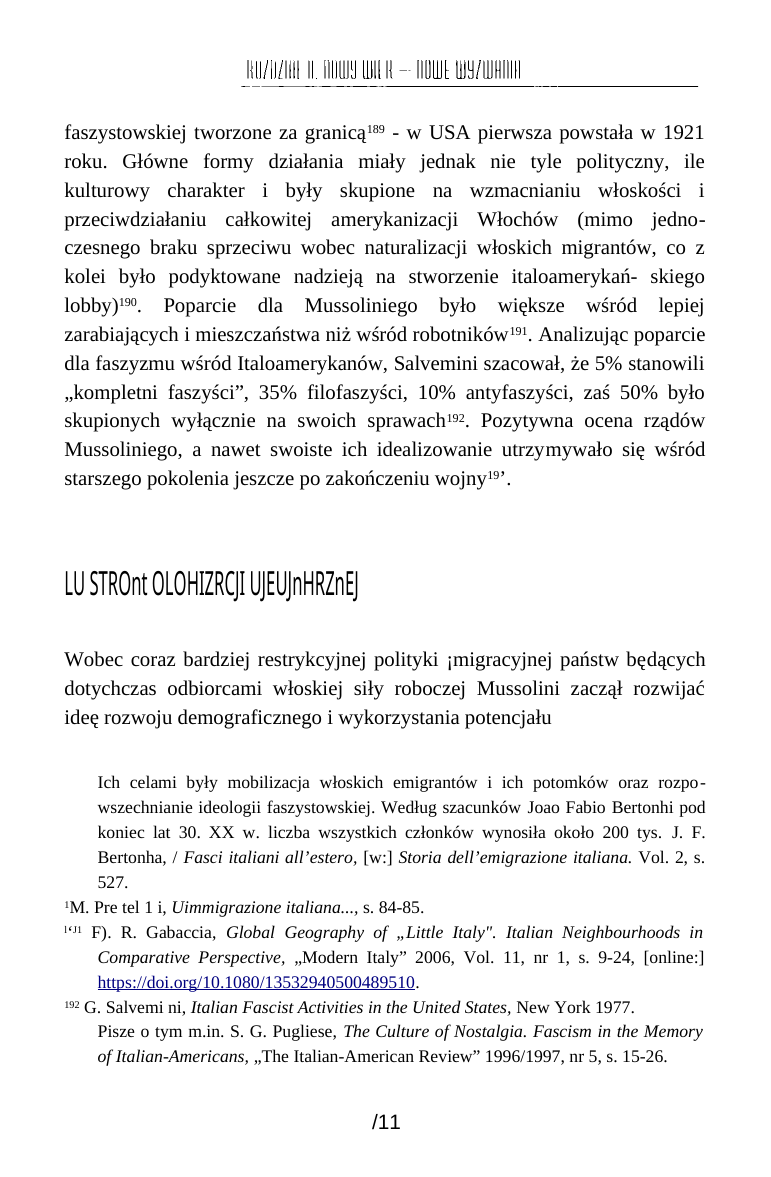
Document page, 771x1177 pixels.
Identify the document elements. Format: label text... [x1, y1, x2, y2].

text l‘J1 F). R. Gabaccia, Global Geography of „Little Italy". Italian Neighbourhoods in Comparative Perspective, „Modern Italy” 2006, Vol. 11, nr 1, s. 9-24, [online:] https://doi.org/10.1080/13532940500489510. [64, 922, 706, 992]
text /11 [67, 1110, 706, 1134]
text faszystowskiej tworzone za granicą189 - w USA pierwsza powstała w 1921 roku. Główne formy działania miały jednak nie tyle polityczny, ile kulturowy charakter i były skupione na wzmacnianiu włoskości i przeciwdziałaniu całkowitej amerykanizacji Włochów (mimo jedno­czesnego braku sprzeciwu wobec naturalizacji włoskich migrantów, co z kolei było podyktowane nadzieją na stworzenie italoamerykań- skiego lobby)190. Poparcie dla Mussoliniego było większe wśród lepiej zarabiających i mieszczaństwa niż wśród robotników191. Analizując poparcie dla faszyzmu wśród Italoamerykanów, Salvemini szacował, że 5% stanowili „kompletni faszyści”, 35% filofaszyści, 10% antyfaszyści, zaś 50% było skupionych wyłącznie na swoich sprawach192. Pozytywna ocena rządów Mussoliniego, a nawet swoiste ich idealizowanie utrzy­mywało się wśród starszego pokolenia jeszcze po zakończeniu wojny19’. [64, 120, 706, 490]
text Wobec coraz bardziej restrykcyjnej polityki ¡migracyjnej państw bę­dących dotychczas odbiorcami włoskiej siły roboczej Mussolini zaczął rozwijać ideę rozwoju demograficznego i wykorzystania potencjału [64, 647, 706, 729]
text 192 G. Salvemi ni, Italian Fascist Activities in the United States, New York 1977. [64, 996, 706, 1017]
text Ich celami były mobilizacja włoskich emigrantów i ich potomków oraz rozpo­wszechnianie ideologii faszystowskiej. Według szacunków Joao Fabio Bertonhi pod koniec lat 30. XX w. liczba wszystkich członków wynosiła około 200 tys. J. F. Bertonha, / Fasci italiani all’estero, [w:] Storia dell’emigrazione italiana. Vol. 2, s. 527. [97, 772, 706, 892]
picture [241, 60, 699, 87]
subtitle LU STROnt OLOHIZRCJI UJEUJnHRZnEJ [64, 560, 706, 605]
text Pisze o tym m.in. S. G. Pugliese, The Culture of Nostalgia. Fascism in the Memory of Italian-Americans, „The Italian-American Review” 1996/1997, nr 5, s. 15-26. [97, 1021, 706, 1067]
text 1M. Pre tel 1 i, Uimmigrazione italiana..., s. 84-85. [64, 897, 706, 917]
